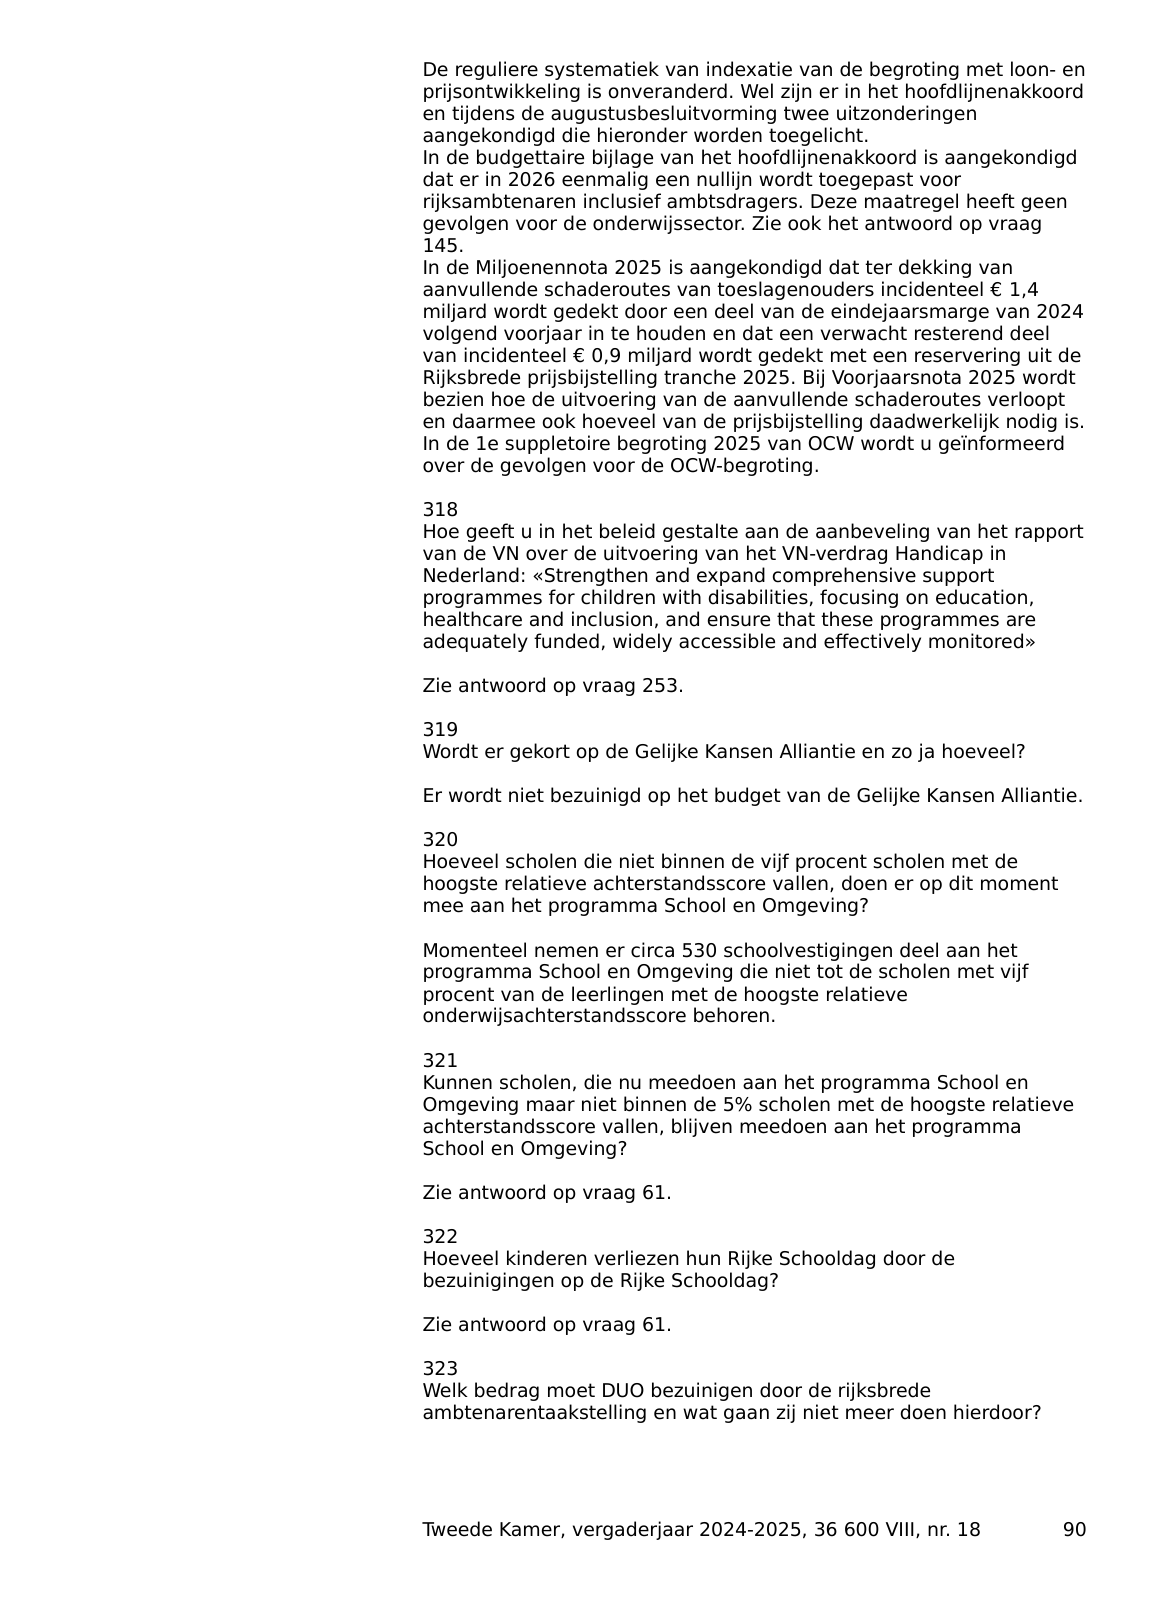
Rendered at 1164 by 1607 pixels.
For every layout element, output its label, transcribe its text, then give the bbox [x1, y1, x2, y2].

text Kunnen scholen, die nu meedoen aan het programma School en Omgeving maar niet binnen de 5% scholen met de hoogste relatieve achterstandsscore vallen, blijven meedoen aan het programma School en Omgeving? [422, 1072, 1087, 1159]
text Welk bedrag moet DUO bezuinigen door de rijksbrede ambtenarentaakstelling en wat gaan zij niet meer doen hierdoor? [422, 1380, 1087, 1424]
text 319 [422, 719, 1087, 741]
text Er wordt niet bezuinigd op het budget van de Gelijke Kansen Alliantie. [422, 785, 1087, 807]
text 323 [422, 1358, 1087, 1380]
text Hoe geeft u in het beleid gestalte aan de aanbeveling van het rapport van de VN over de uitvoering van het VN-verdrag Handicap in Nederland: «Strengthen and expand comprehensive support programmes for children with disabilities, focusing on education, healthcare and inclusion, and ensure that these programmes are adequately funded, widely accessible and effectively monitored» [422, 521, 1087, 653]
text Hoeveel scholen die niet binnen de vijf procent scholen met de hoogste relatieve achterstandsscore vallen, doen er op dit moment mee aan het programma School en Omgeving? [422, 851, 1087, 917]
text In de Miljoenennota 2025 is aangekondigd dat ter dekking van aanvullende schaderoutes van toeslagenouders incidenteel € 1,4 miljard wordt gedekt door een deel van de eindejaarsmarge van 2024 volgend voorjaar in te houden en dat een verwacht resterend deel van incidenteel € 0,9 miljard wordt gedekt met een reservering uit de Rijksbrede prijsbijstelling tranche 2025. Bij Voorjaarsnota 2025 wordt bezien hoe de uitvoering van de aanvullende schaderoutes verloopt en daarmee ook hoeveel van de prijsbijstelling daadwerkelijk nodig is. In de 1e suppletoire begroting 2025 van OCW wordt u geïnformeerd over de gevolgen voor de OCW-begroting. [422, 257, 1087, 477]
text 318 [422, 499, 1087, 521]
text Wordt er gekort op de Gelijke Kansen Alliantie en zo ja hoeveel? [422, 741, 1087, 763]
text Zie antwoord op vraag 61. [422, 1314, 1087, 1336]
text De reguliere systematiek van indexatie van de begroting met loon- en prijsontwikkeling is onveranderd. Wel zijn er in het hoofdlijnenakkoord en tijdens de augustusbesluitvorming twee uitzonderingen aangekondigd die hieronder worden toegelicht. [422, 59, 1087, 147]
text Zie antwoord op vraag 61. [422, 1182, 1087, 1204]
text 321 [422, 1049, 1087, 1072]
text Zie antwoord op vraag 253. [422, 675, 1087, 697]
text Momenteel nemen er circa 530 schoolvestigingen deel aan het programma School en Omgeving die niet tot de scholen met vijf procent van de leerlingen met de hoogste relatieve onderwijsachterstandsscore behoren. [422, 939, 1087, 1027]
text Hoeveel kinderen verliezen hun Rijke Schooldag door de bezuinigingen op de Rijke Schooldag? [422, 1248, 1087, 1292]
text 320 [422, 829, 1087, 851]
text 322 [422, 1226, 1087, 1248]
text In de budgettaire bijlage van het hoofdlijnenakkoord is aangekondigd dat er in 2026 eenmalig een nullijn wordt toegepast voor rijksambtenaren inclusief ambtsdragers. Deze maatregel heeft geen gevolgen voor de onderwijssector. Zie ook het antwoord op vraag 145. [422, 147, 1087, 257]
